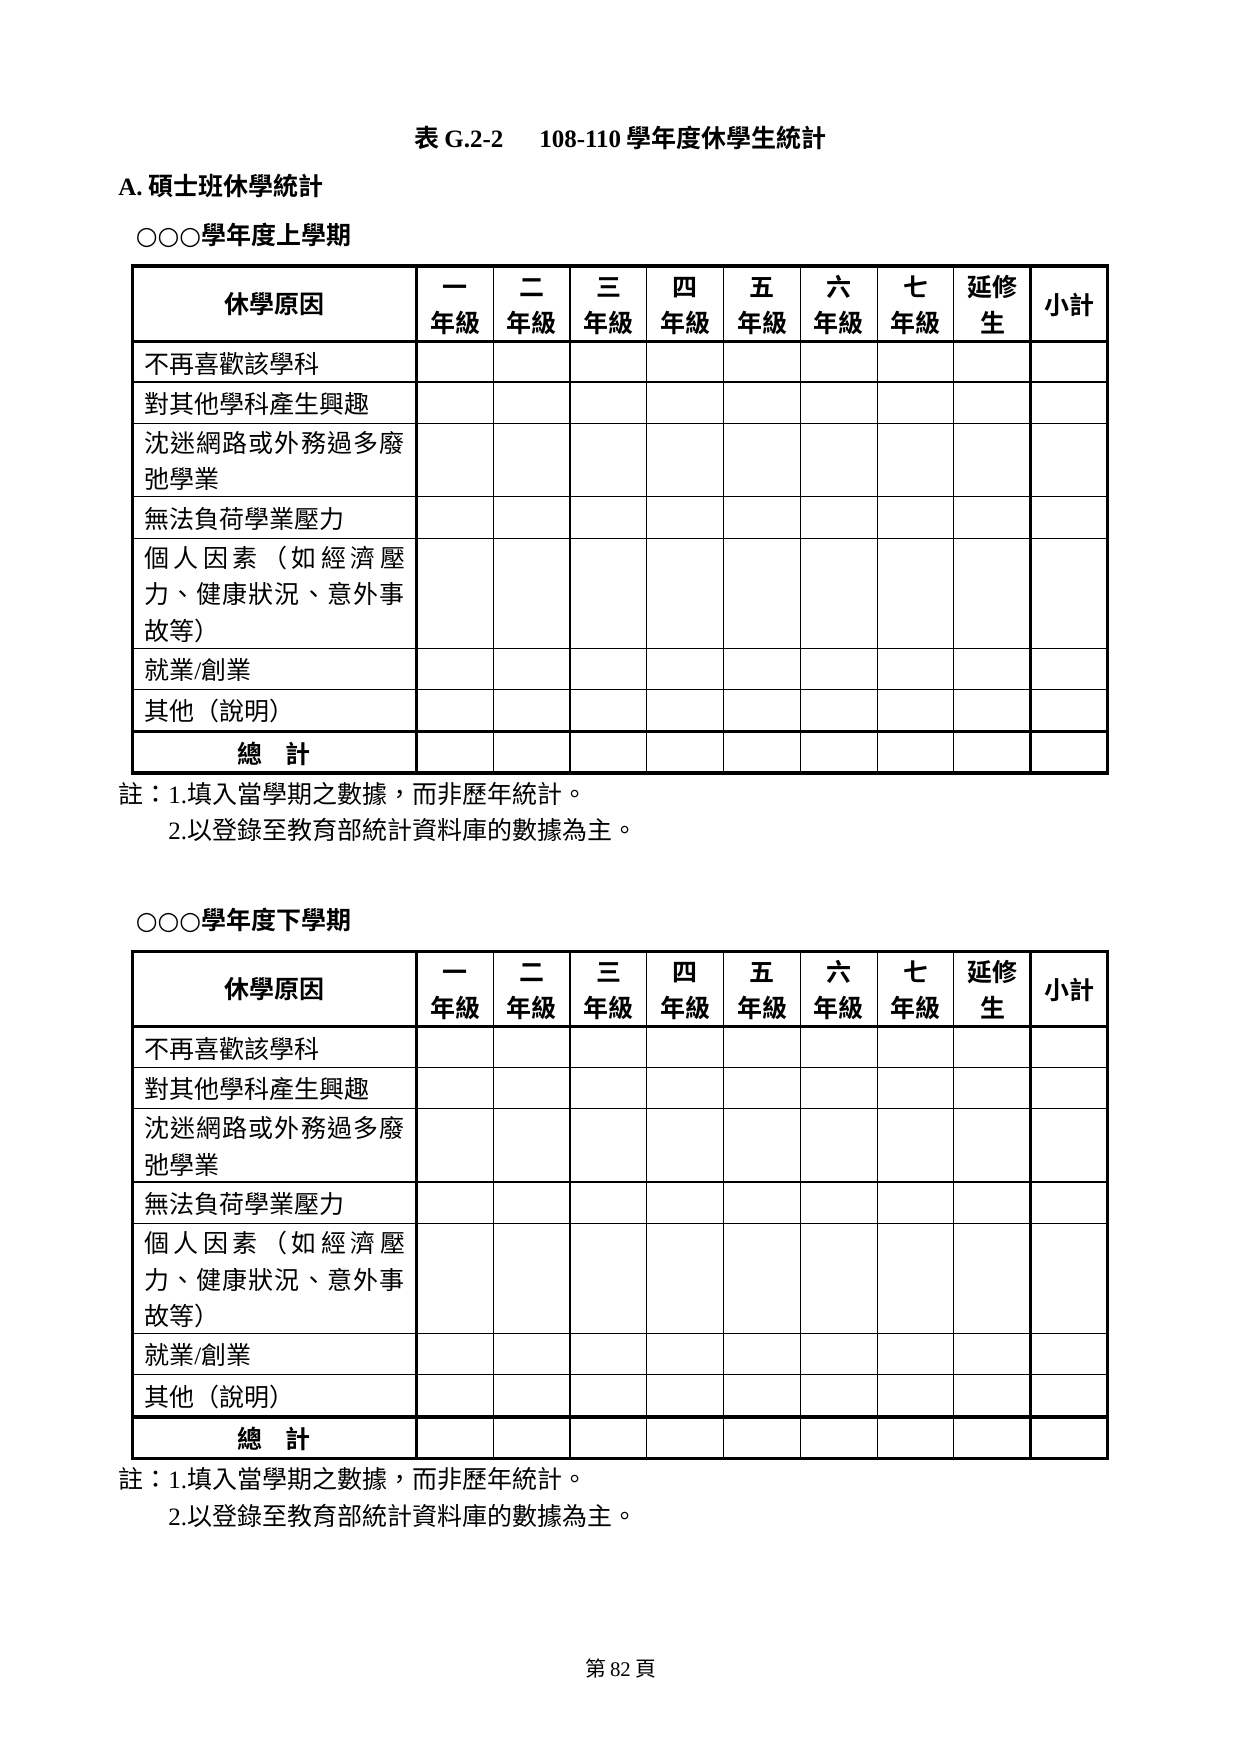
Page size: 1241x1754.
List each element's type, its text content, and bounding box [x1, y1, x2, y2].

table_cell [494, 1334, 569, 1374]
table_header 二 年級 [494, 268, 569, 340]
table_cell [1032, 1224, 1106, 1333]
table_cell [954, 649, 1029, 689]
table_cell [494, 690, 569, 730]
table_cell [954, 497, 1029, 538]
text A. 碩士班休學統計 [118, 167, 1197, 203]
table_cell 無法負荷學業壓力 [134, 1183, 415, 1223]
table_cell [647, 424, 723, 496]
table_cell [878, 383, 953, 423]
text 2.以登錄至教育部統計資料庫的數據為主。 [118, 1496, 1122, 1532]
table_cell 沈迷網路或外務過多廢弛學業 [134, 424, 415, 496]
table_cell [418, 1068, 493, 1108]
table_cell 總 計 [134, 1419, 415, 1457]
table_cell 沈迷網路或外務過多廢弛學業 [134, 1109, 415, 1181]
table_cell [954, 733, 1029, 771]
table_cell [418, 649, 493, 689]
table_cell [878, 1028, 953, 1067]
table_cell [724, 343, 800, 381]
table_cell [878, 733, 953, 771]
table_cell [724, 1183, 800, 1223]
table_cell [801, 539, 877, 647]
table_cell [801, 1183, 877, 1223]
table_cell [647, 539, 723, 647]
table_header 休學原因 [134, 268, 415, 340]
table_cell [878, 497, 953, 538]
table_header 延修生 [954, 268, 1029, 340]
table_cell [647, 733, 723, 771]
table_cell [647, 1183, 723, 1223]
table_cell [494, 1109, 569, 1181]
table_cell 不再喜歡該學科 [134, 343, 415, 381]
table_cell 不再喜歡該學科 [134, 1028, 415, 1067]
table_cell [724, 1068, 800, 1108]
table_cell [724, 539, 800, 647]
text ○○○學年度下學期 [136, 901, 1122, 937]
table_cell [571, 424, 646, 496]
table_cell [954, 343, 1029, 381]
table_cell [647, 1224, 723, 1333]
table_cell [418, 690, 493, 730]
table_cell [418, 539, 493, 647]
table_cell [801, 1109, 877, 1181]
table_cell [647, 1109, 723, 1181]
table_cell [724, 383, 800, 423]
table_cell [954, 1334, 1029, 1374]
table_cell [418, 733, 493, 771]
table_cell [1032, 1028, 1106, 1067]
table_cell [418, 1224, 493, 1333]
table_cell 對其他學科產生興趣 [134, 1068, 415, 1108]
table_cell [418, 1109, 493, 1181]
table_cell [418, 1028, 493, 1067]
table_cell [954, 1109, 1029, 1181]
table_header 一 年級 [418, 268, 493, 340]
table_cell [418, 1419, 493, 1457]
table_cell [801, 1375, 877, 1415]
table_cell [724, 497, 800, 538]
table_cell [418, 343, 493, 381]
table_cell 就業/創業 [134, 1334, 415, 1374]
table_cell [418, 1375, 493, 1415]
table_cell [571, 733, 646, 771]
table_cell [724, 424, 800, 496]
table_cell [571, 1375, 646, 1415]
table_cell [571, 1224, 646, 1333]
table_cell [1032, 1068, 1106, 1108]
table_cell [724, 1028, 800, 1067]
table_cell [801, 733, 877, 771]
table_cell [1032, 424, 1106, 496]
table_cell [801, 343, 877, 381]
table_cell [1032, 343, 1106, 381]
table_cell [724, 1419, 800, 1457]
table_cell [571, 1109, 646, 1181]
table_cell [801, 1419, 877, 1457]
table_cell [647, 497, 723, 538]
table_cell [571, 1028, 646, 1067]
table_cell [954, 1183, 1029, 1223]
table_header 五 年級 [724, 953, 800, 1025]
table_cell 個人因素（如經濟壓力、健康狀況、意外事故等） [134, 539, 415, 647]
table_cell [878, 539, 953, 647]
table_cell [494, 1375, 569, 1415]
table_cell [1032, 383, 1106, 423]
text ○○○學年度上學期 [136, 216, 1122, 252]
table_cell [878, 1109, 953, 1181]
table_cell [494, 343, 569, 381]
table_cell [1032, 733, 1106, 771]
text 註：1.填入當學期之數據，而非歷年統計。 [118, 774, 1122, 811]
table_cell [1032, 539, 1106, 647]
table_cell 對其他學科產生興趣 [134, 383, 415, 423]
table_cell [647, 1419, 723, 1457]
table_cell [801, 1334, 877, 1374]
text 表G.2-2 108-110學年度休學生統計 [118, 118, 1122, 154]
table_cell [954, 424, 1029, 496]
table_cell 無法負荷學業壓力 [134, 497, 415, 538]
table_cell [647, 383, 723, 423]
table_cell [1032, 649, 1106, 689]
table_cell [647, 1028, 723, 1067]
table_header 六 年級 [801, 268, 877, 340]
table_cell [571, 1183, 646, 1223]
table_cell [954, 383, 1029, 423]
table_cell [1032, 1334, 1106, 1374]
table_cell [571, 1419, 646, 1457]
table_cell [878, 1375, 953, 1415]
table_cell [494, 649, 569, 689]
table_cell [878, 1419, 953, 1457]
table_header 二 年級 [494, 953, 569, 1025]
table_cell [724, 1334, 800, 1374]
table_cell [571, 539, 646, 647]
table_cell [724, 649, 800, 689]
table_cell 其他（說明） [134, 1375, 415, 1415]
table_cell [801, 1224, 877, 1333]
table_cell [878, 1224, 953, 1333]
table_cell [801, 649, 877, 689]
table_cell [494, 1028, 569, 1067]
table_cell [494, 539, 569, 647]
table_cell [878, 1183, 953, 1223]
table_header 三 年級 [571, 268, 646, 340]
table_cell [724, 690, 800, 730]
table_cell [647, 690, 723, 730]
table_cell [724, 733, 800, 771]
table_header 小計 [1032, 953, 1106, 1025]
table_cell [878, 690, 953, 730]
table_cell [647, 1375, 723, 1415]
table_cell 就業/創業 [134, 649, 415, 689]
table_cell [647, 1068, 723, 1108]
table_cell [494, 1068, 569, 1108]
table_cell [954, 1419, 1029, 1457]
table_cell [1032, 690, 1106, 730]
table_cell [724, 1224, 800, 1333]
table_cell [418, 424, 493, 496]
table_cell [801, 383, 877, 423]
table_header 六 年級 [801, 953, 877, 1025]
table_cell [571, 1334, 646, 1374]
text 註：1.填入當學期之數據，而非歷年統計。 [118, 1460, 1122, 1496]
table_header 七 年級 [878, 953, 953, 1025]
table_cell [1032, 1419, 1106, 1457]
table_cell [878, 343, 953, 381]
table_cell [494, 1419, 569, 1457]
table_cell [418, 497, 493, 538]
table_cell [494, 497, 569, 538]
table_cell [801, 424, 877, 496]
table_cell [1032, 497, 1106, 538]
table_cell [954, 1068, 1029, 1108]
table_cell [418, 383, 493, 423]
table_header 七 年級 [878, 268, 953, 340]
table_cell [801, 690, 877, 730]
table_header 小計 [1032, 268, 1106, 340]
table_cell [878, 1334, 953, 1374]
table_header 休學原因 [134, 953, 415, 1025]
table_cell [571, 690, 646, 730]
table_cell [647, 649, 723, 689]
table_cell [878, 1068, 953, 1108]
table_header 五 年級 [724, 268, 800, 340]
table_cell [647, 343, 723, 381]
table_cell [1032, 1183, 1106, 1223]
table_cell [571, 343, 646, 381]
table_cell [954, 1028, 1029, 1067]
table_header 四 年級 [647, 953, 723, 1025]
table_cell [494, 1224, 569, 1333]
table_cell [954, 1224, 1029, 1333]
table_cell [494, 1183, 569, 1223]
table_header 延修生 [954, 953, 1029, 1025]
table_cell [878, 649, 953, 689]
table_cell [571, 497, 646, 538]
table_header 四 年級 [647, 268, 723, 340]
table_cell 個人因素（如經濟壓力、健康狀況、意外事故等） [134, 1224, 415, 1333]
table_cell [571, 383, 646, 423]
table_cell [954, 690, 1029, 730]
table_cell 總 計 [134, 733, 415, 771]
table_cell [1032, 1109, 1106, 1181]
table_cell [954, 539, 1029, 647]
table_cell [418, 1183, 493, 1223]
table_cell [724, 1375, 800, 1415]
table_cell [494, 424, 569, 496]
table_header 一 年級 [418, 953, 493, 1025]
table_cell [494, 383, 569, 423]
text 2.以登錄至教育部統計資料庫的數據為主。 [118, 811, 1122, 847]
table_cell [571, 649, 646, 689]
table_cell [647, 1334, 723, 1374]
table_cell [801, 1068, 877, 1108]
table_header 三 年級 [571, 953, 646, 1025]
table_cell [878, 424, 953, 496]
table_cell 其他（說明） [134, 690, 415, 730]
table_cell [724, 1109, 800, 1181]
table_cell [418, 1334, 493, 1374]
table_cell [801, 1028, 877, 1067]
table_cell [494, 733, 569, 771]
table_cell [1032, 1375, 1106, 1415]
table_cell [954, 1375, 1029, 1415]
table_cell [571, 1068, 646, 1108]
table_cell [801, 497, 877, 538]
